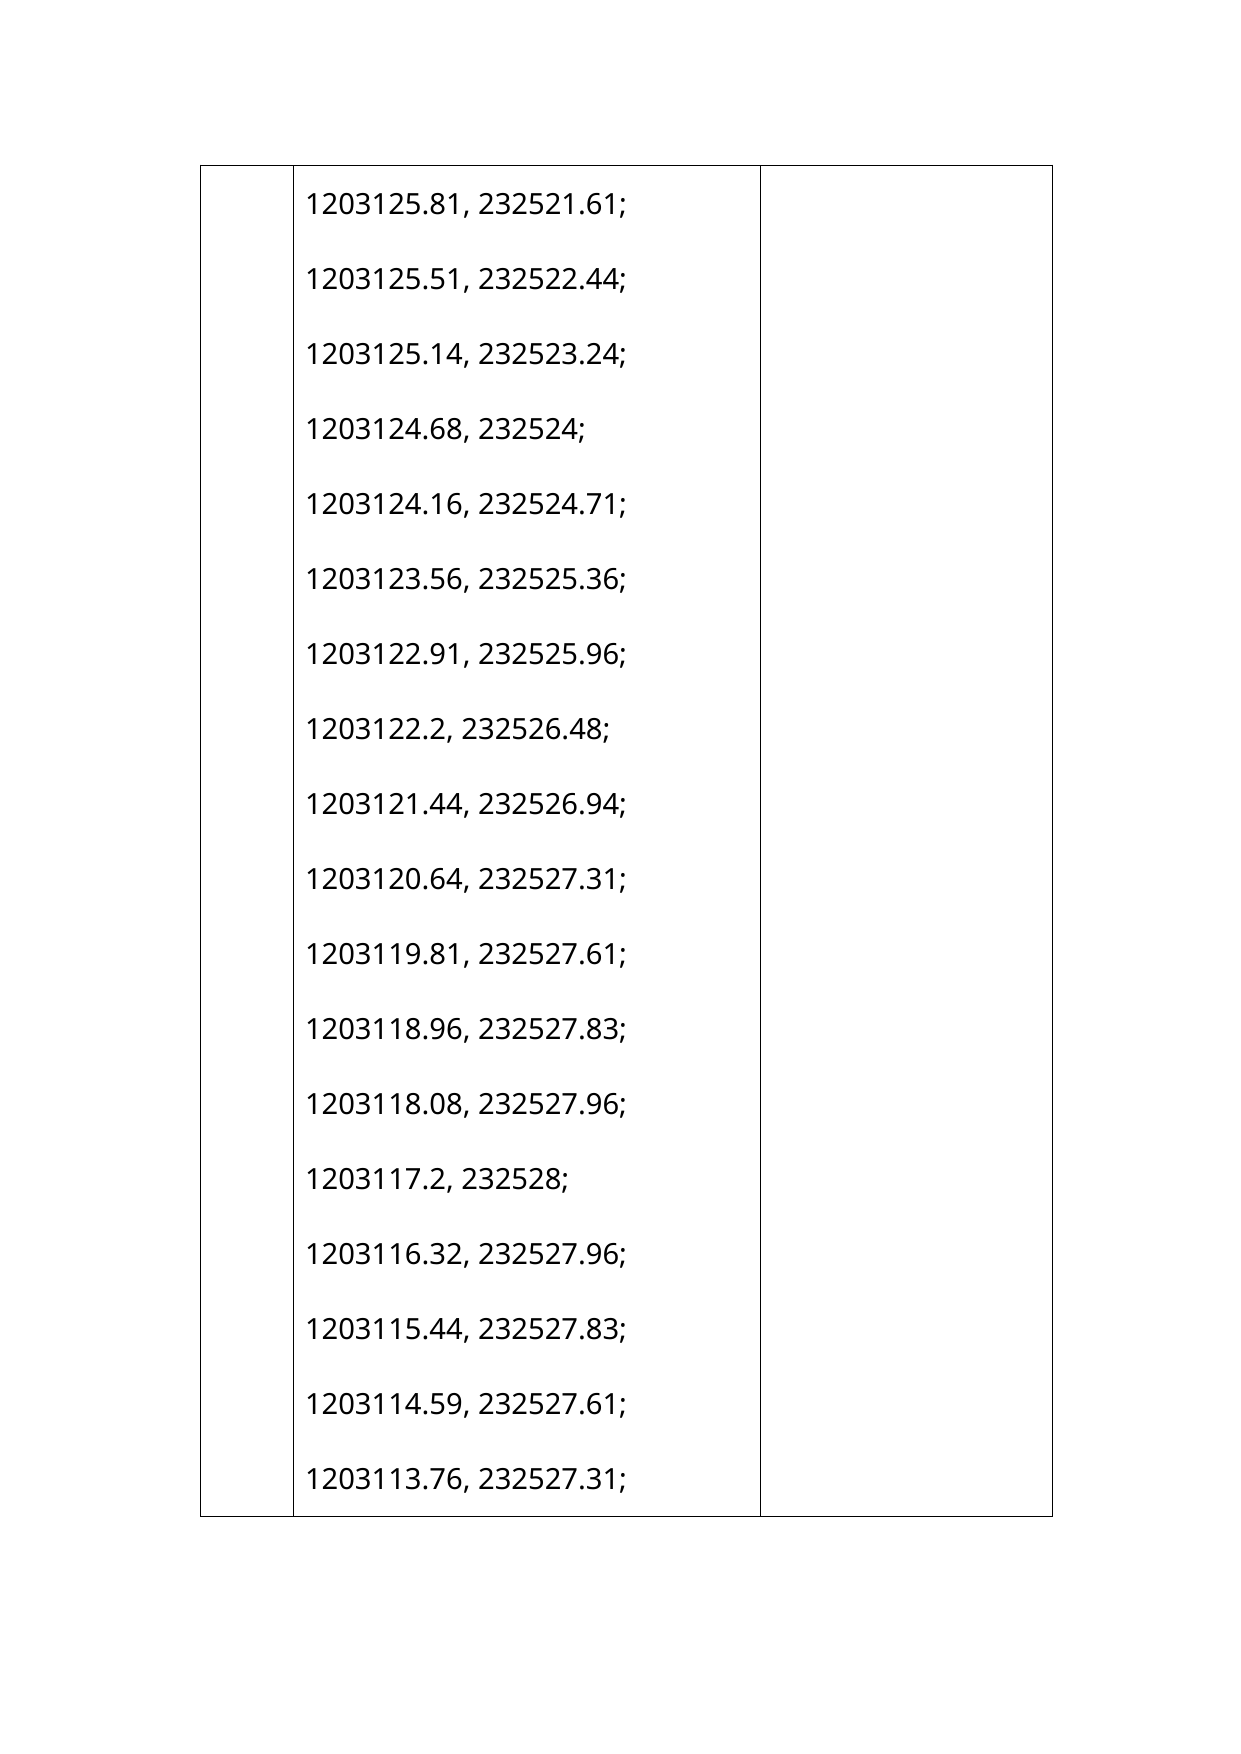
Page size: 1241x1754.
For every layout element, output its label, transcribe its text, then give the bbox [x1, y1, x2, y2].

table_cell [761, 166, 1052, 1516]
table_cell 1203125.81, 232521.61; 1203125.51, 232522.44; 1203125.14, 232523.24; 1203124.68, 232524; 1203124.16, 232524.71; 1203123.56, 232525.36; 1203122.91, 232525.96; 1203122.2, 232526.48; 1203121.44, 232526.94; 1203120.64, 232527.31; 1203119.81, 232527.61; 1203118.96, 232527.83; 1203118.08, 232527.96; 1203117.2, 232528; 1203116.32, 232527.96; 1203115.44, 232527.83; 1203114.59, 232527.61; 1203113.76, 232527.31; [294, 166, 760, 1516]
table_cell [201, 166, 293, 1516]
